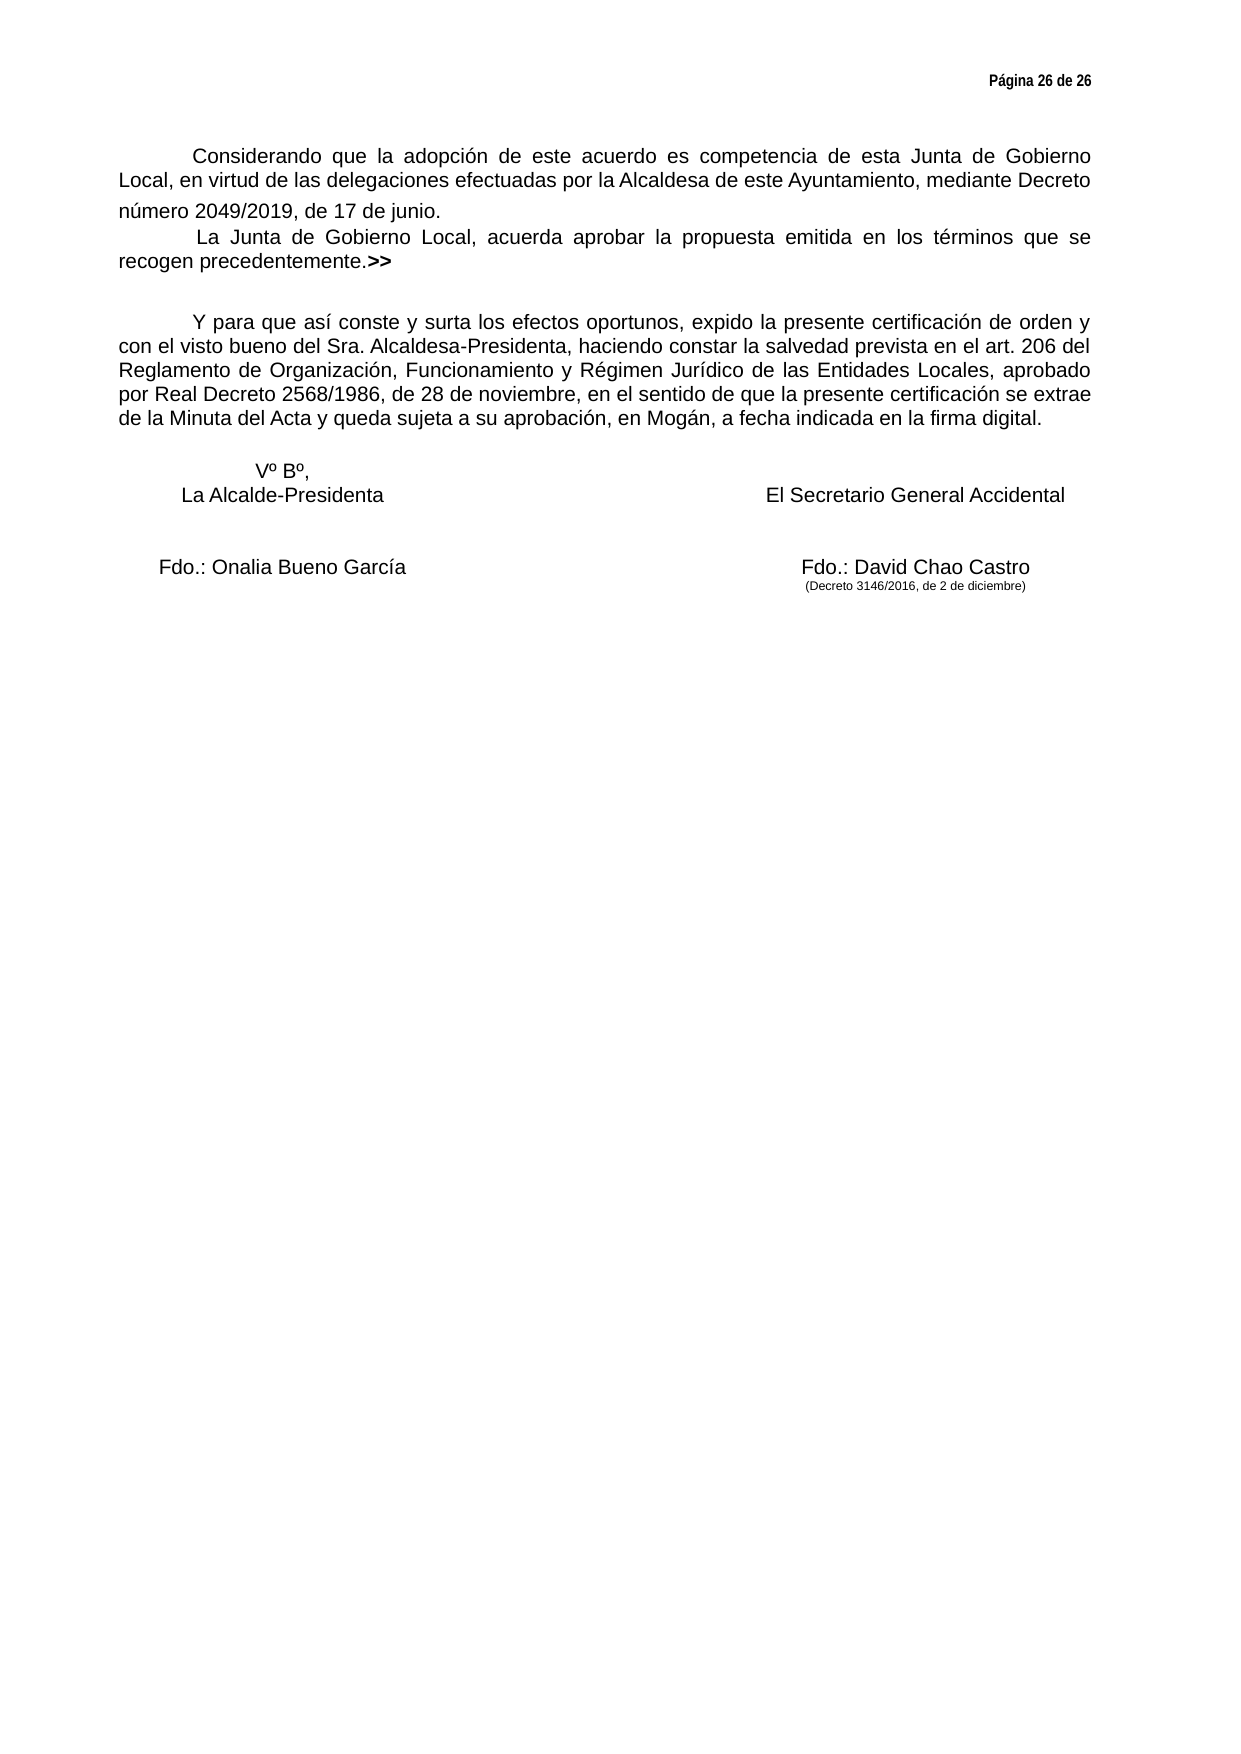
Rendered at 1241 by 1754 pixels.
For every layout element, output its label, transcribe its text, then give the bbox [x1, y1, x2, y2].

text Considerando que la adopción de este acuerdo es competencia de esta Junta de Gobierno Local, en virtud de las delegaciones efectuadas por la Alcaldesa de este Ayuntamiento, mediante Decreto número 2049/2019, de 17 de junio. [118, 144, 1092, 225]
text Y para que así conste y surta los efectos oportunos, expido la presente certificación de orden y con el visto bueno del Sra. Alcaldesa-Presidenta, haciendo constar la salvedad prevista en el art. 206 del Reglamento de Organización, Funcionamiento y Régimen Jurídico de las Entidades Locales, aprobado por Real Decreto 2568/1986, de 28 de noviembre, en el sentido de que la presente certificación se extrae de la Minuta del Acta y queda sujeta a su aprobación, en Mogán, a fecha indicada en la firma digital. [118, 309, 1092, 429]
table_header El Secretario General Accidental Fdo.: David Chao Castro (Decreto 3146/2016, de 2 de diciembre) [739, 453, 1092, 599]
table_header Vº Bº, La Alcalde-Presidenta Fdo.: Onalia Bueno García [122, 453, 443, 599]
table_header [443, 453, 738, 599]
text La Junta de Gobierno Local, acuerda aprobar la propuesta emitida en los términos que se recogen precedentemente.>> [118, 225, 1092, 273]
